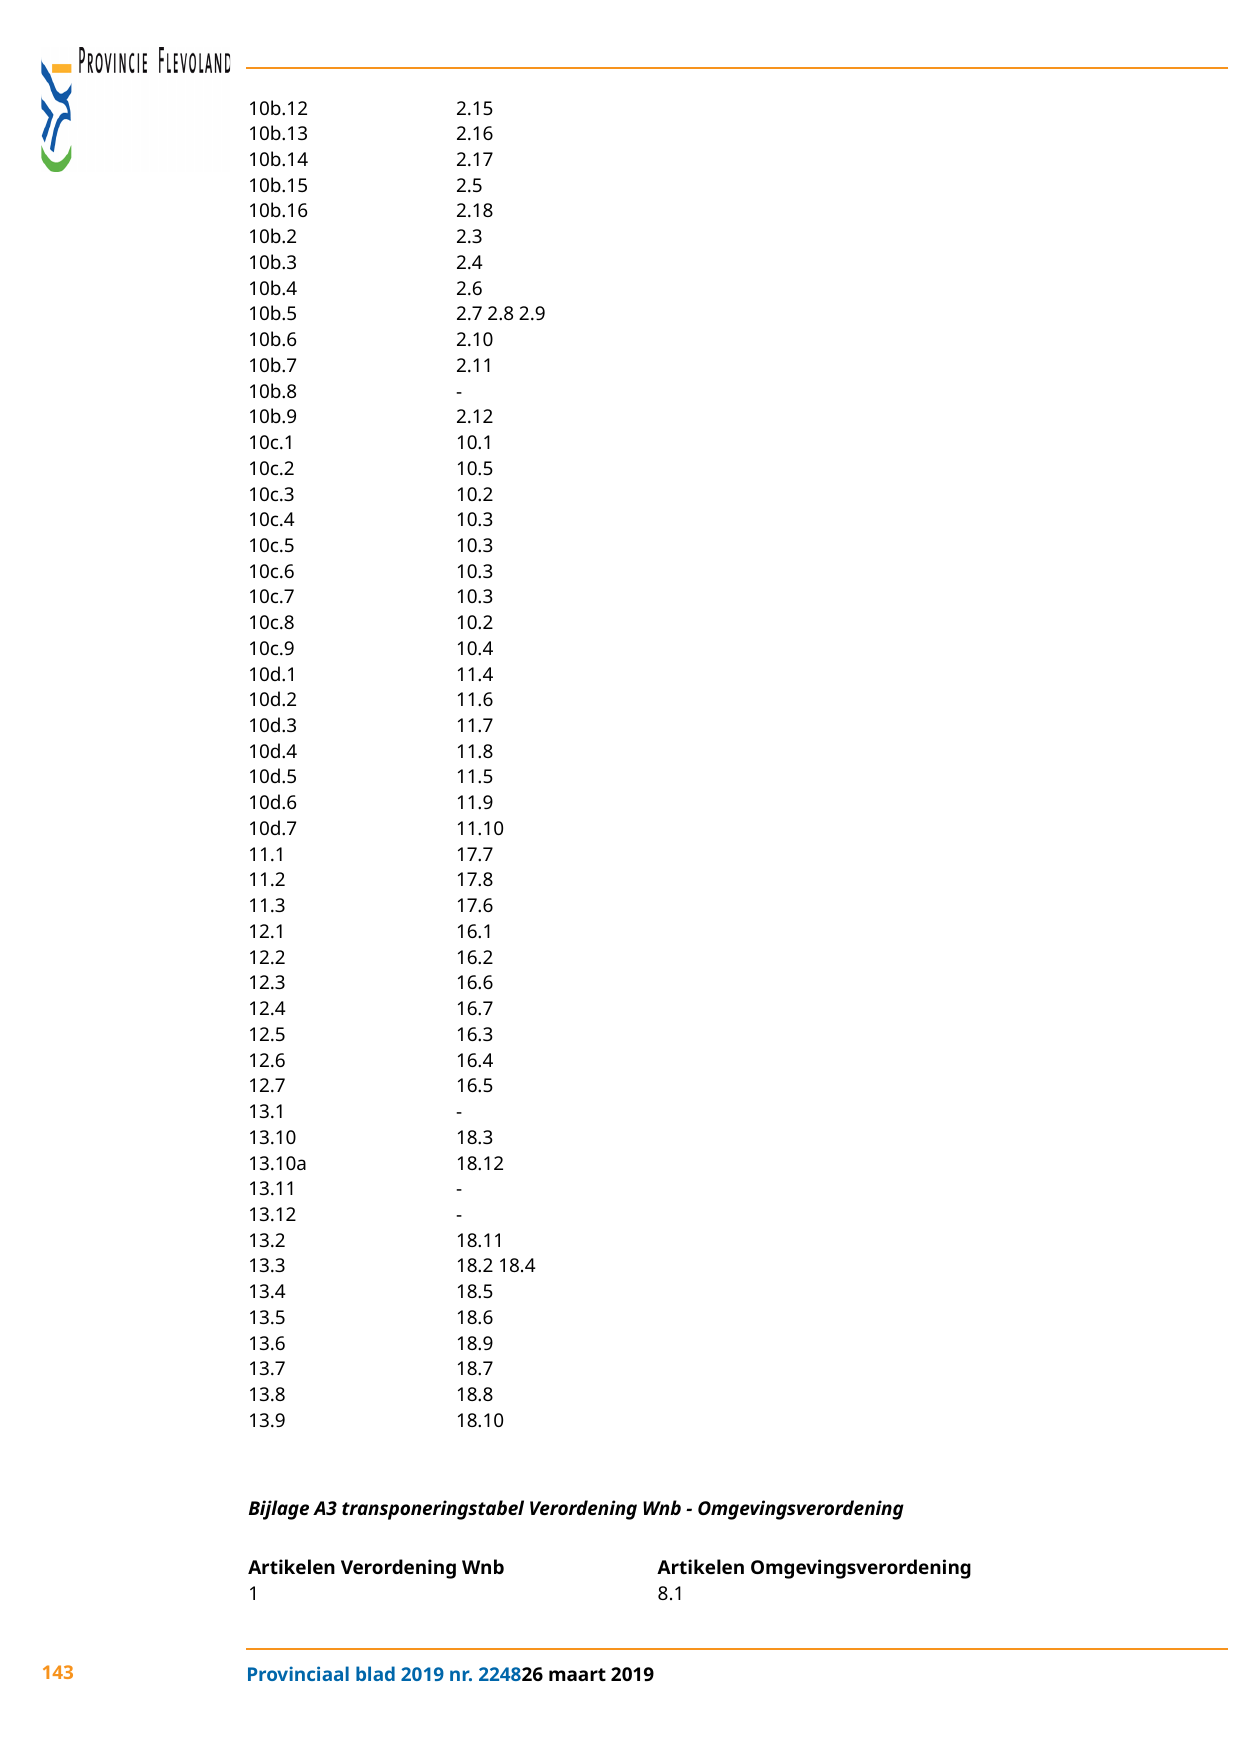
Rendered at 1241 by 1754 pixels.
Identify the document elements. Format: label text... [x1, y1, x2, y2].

table_cell 10c.7 [248, 584, 456, 609]
table_cell 10c.5 [248, 532, 456, 558]
table_cell 18.3 [456, 1124, 1152, 1150]
table_cell 10d.4 [248, 738, 456, 764]
table_cell 10d.2 [248, 687, 456, 712]
table_cell 13.6 [248, 1330, 456, 1356]
table_cell 8.1 [658, 1580, 1152, 1606]
table_cell 10b.15 [248, 172, 456, 198]
table_cell 10b.8 [248, 378, 456, 403]
table_cell 2.3 [456, 224, 1152, 249]
table_cell 2.18 [456, 198, 1152, 223]
table_cell 18.8 [456, 1381, 1152, 1407]
table_cell 13.2 [248, 1227, 456, 1253]
table_cell 13.7 [248, 1356, 456, 1381]
table_cell 10c.4 [248, 506, 456, 532]
table_cell 18.7 [456, 1356, 1152, 1381]
table_cell 10.2 [456, 481, 1152, 506]
table_cell 10.3 [456, 506, 1152, 532]
table_cell 11.2 [248, 867, 456, 892]
table_cell 2.10 [456, 326, 1152, 352]
table_cell 13.4 [248, 1278, 456, 1304]
table_cell - [456, 1201, 1152, 1227]
table_cell 17.7 [456, 841, 1152, 867]
table_cell 10.3 [456, 558, 1152, 584]
table_cell 11.9 [456, 790, 1152, 815]
table_cell 17.8 [456, 867, 1152, 892]
table_cell 12.2 [248, 944, 456, 969]
table_header Artikelen Omgevingsverordening [658, 1554, 1152, 1580]
table_cell 10c.1 [248, 429, 456, 455]
table_cell 11.10 [456, 815, 1152, 841]
table_cell 11.1 [248, 841, 456, 867]
table_cell 11.3 [248, 893, 456, 918]
table_cell 18.5 [456, 1278, 1152, 1304]
text Bijlage A3 transponeringstabel Verordening Wnb - Omgevingsverordening [248, 1495, 1152, 1521]
table_cell 10c.3 [248, 481, 456, 506]
table_cell 10d.1 [248, 661, 456, 687]
table_cell 10c.2 [248, 455, 456, 481]
table_cell 2.5 [456, 172, 1152, 198]
table_cell 12.4 [248, 995, 456, 1021]
table_cell 16.5 [456, 1073, 1152, 1098]
table_cell 10b.2 [248, 224, 456, 249]
table_cell 11.6 [456, 687, 1152, 712]
table_cell 13.12 [248, 1201, 456, 1227]
table_cell 10b.9 [248, 404, 456, 429]
table_cell 18.11 [456, 1227, 1152, 1253]
table_cell 11.5 [456, 764, 1152, 789]
table_cell 10b.6 [248, 326, 456, 352]
table_cell 1 [248, 1580, 657, 1606]
table_cell 10.3 [456, 532, 1152, 558]
table_cell 12.7 [248, 1073, 456, 1098]
table_cell 10.2 [456, 609, 1152, 635]
table_cell 2.7 2.8 2.9 [456, 301, 1152, 326]
table_cell 10b.4 [248, 275, 456, 301]
table_cell 18.2 18.4 [456, 1253, 1152, 1278]
table_cell 10d.3 [248, 712, 456, 738]
table_cell - [456, 1175, 1152, 1201]
table_cell 10.3 [456, 584, 1152, 609]
table_cell 16.3 [456, 1021, 1152, 1047]
table_cell 2.16 [456, 121, 1152, 146]
table_cell 11.4 [456, 661, 1152, 687]
table_cell 2.6 [456, 275, 1152, 301]
table_cell 13.9 [248, 1407, 456, 1433]
table_cell 13.11 [248, 1175, 456, 1201]
table_cell 17.6 [456, 893, 1152, 918]
table_cell 10d.7 [248, 815, 456, 841]
table_cell - [456, 378, 1152, 403]
table_cell 10b.13 [248, 121, 456, 146]
table_cell 10.1 [456, 429, 1152, 455]
table_cell 13.10 [248, 1124, 456, 1150]
table_cell 2.17 [456, 146, 1152, 172]
table_cell 12.6 [248, 1047, 456, 1072]
table_cell 13.1 [248, 1098, 456, 1124]
table_cell 2.15 [456, 95, 1152, 121]
table_cell 10.4 [456, 635, 1152, 661]
table_cell 10b.7 [248, 352, 456, 378]
table_cell 10b.3 [248, 249, 456, 275]
table_cell 2.11 [456, 352, 1152, 378]
table_cell 10d.5 [248, 764, 456, 789]
table_cell 10c.9 [248, 635, 456, 661]
table_cell 10b.5 [248, 301, 456, 326]
table_cell 13.8 [248, 1381, 456, 1407]
table_cell 16.1 [456, 918, 1152, 944]
table_cell 18.9 [456, 1330, 1152, 1356]
table_cell 10b.12 [248, 95, 456, 121]
table_cell 18.10 [456, 1407, 1152, 1433]
table_cell 16.7 [456, 995, 1152, 1021]
table_cell 13.5 [248, 1304, 456, 1330]
table_cell 16.4 [456, 1047, 1152, 1072]
table_cell 16.6 [456, 970, 1152, 995]
table_cell 11.7 [456, 712, 1152, 738]
table_cell 18.6 [456, 1304, 1152, 1330]
table_cell 10c.8 [248, 609, 456, 635]
table_cell 10b.14 [248, 146, 456, 172]
table_cell 10d.6 [248, 790, 456, 815]
picture [41, 47, 231, 172]
table_cell 18.12 [456, 1150, 1152, 1175]
table_cell 12.1 [248, 918, 456, 944]
table_cell 2.4 [456, 249, 1152, 275]
table_cell 16.2 [456, 944, 1152, 969]
table_cell 13.10a [248, 1150, 456, 1175]
table_cell 12.5 [248, 1021, 456, 1047]
table_cell 10b.16 [248, 198, 456, 223]
table_cell 12.3 [248, 970, 456, 995]
table_cell 10.5 [456, 455, 1152, 481]
table_cell 2.12 [456, 404, 1152, 429]
table_cell 13.3 [248, 1253, 456, 1278]
table_header Artikelen Verordening Wnb [248, 1554, 657, 1580]
table_cell 10c.6 [248, 558, 456, 584]
table_cell - [456, 1098, 1152, 1124]
table_cell 11.8 [456, 738, 1152, 764]
